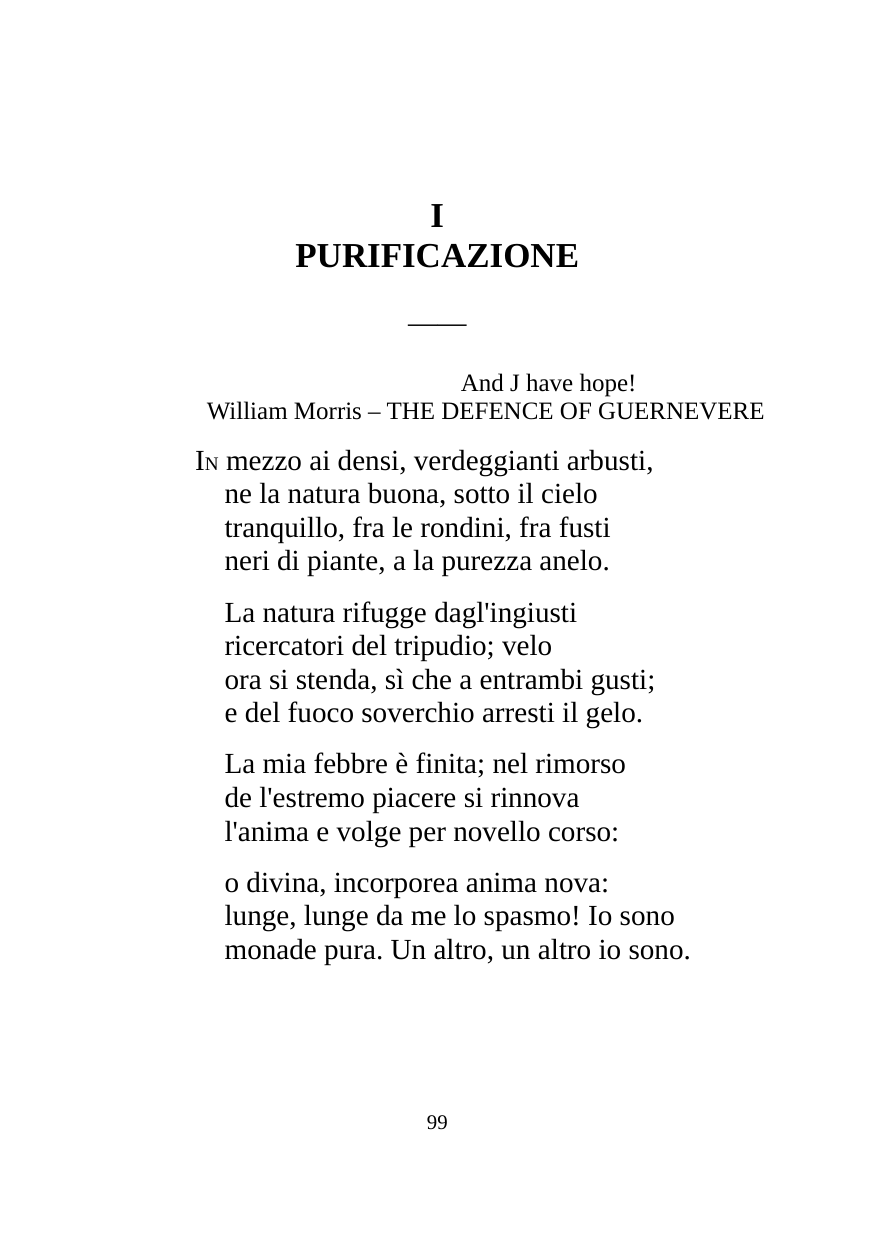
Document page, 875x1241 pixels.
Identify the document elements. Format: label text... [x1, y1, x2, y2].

text In mezzo ai densi, verdeggianti arbusti, ne la natura buona, sotto il cielo tranquillo, fra le rondini, fra fusti neri di piante, a la purezza anelo. [195, 443, 768, 577]
text o divina, incorporea anima nova: lunge, lunge da me lo spasmo! Io sono monade pura. Un altro, un altro io sono. [224, 865, 768, 966]
text And J have hope! [461, 368, 768, 396]
text William Morris – THE DEFENCE OF GUERNEVERE [207, 396, 768, 425]
text La mia febbre è finita; nel rimorso de l'estremo piacere si rinnova l'anima e volge per novello corso: [224, 747, 768, 847]
subtitle I PURIFICAZIONE [106, 195, 768, 275]
text —— [106, 305, 768, 338]
text La natura rifugge dagl'ingiusti ricercatori del tripudio; velo ora si stenda, sì che a entrambi gusti; e del fuoco soverchio arresti il gelo. [224, 595, 768, 729]
